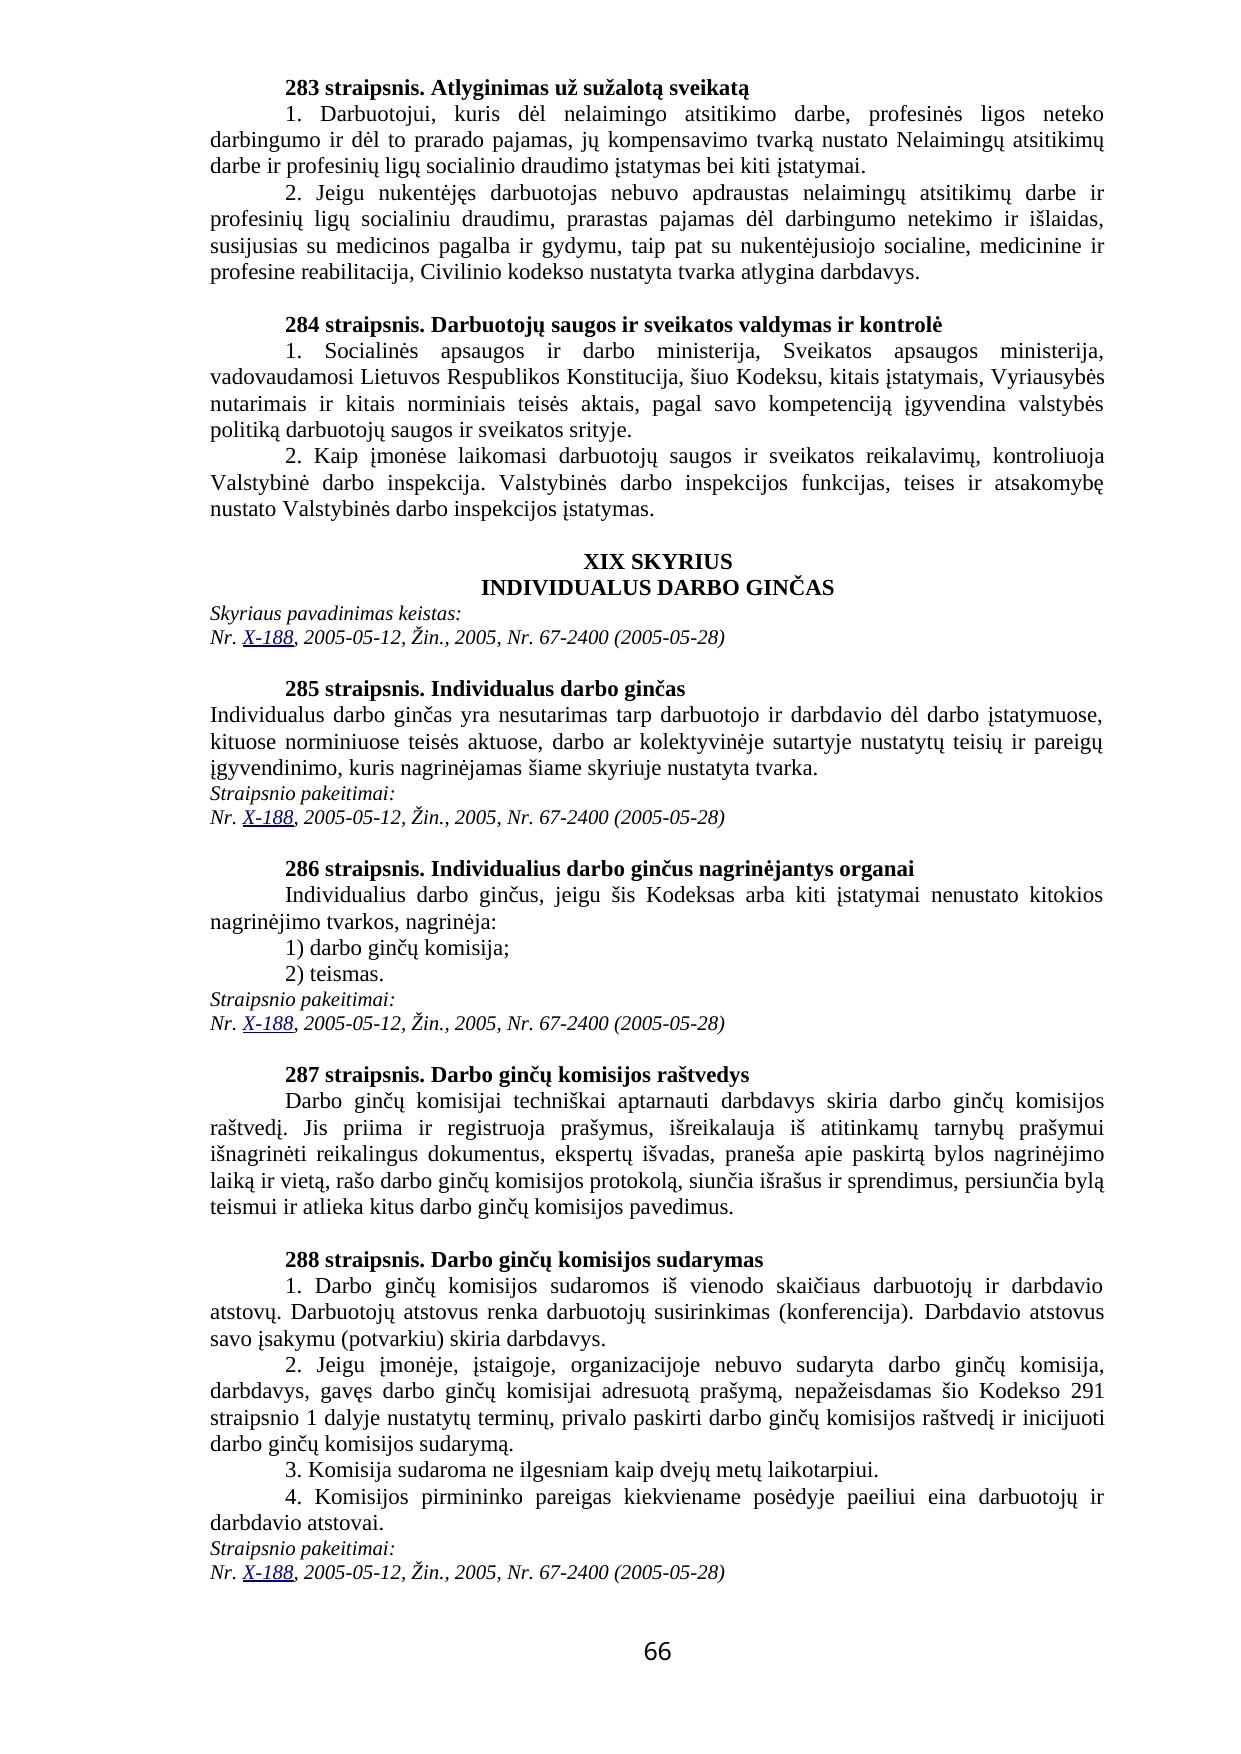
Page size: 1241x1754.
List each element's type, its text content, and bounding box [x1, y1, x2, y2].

text 2. Jeigu įmonėje, įstaigoje, organizacijoje nebuvo sudaryta darbo ginčų komisija, darbdavys, gavęs darbo ginčų komisijai adresuotą prašymą, nepažeisdamas šio Kodekso 291 straipsnio 1 dalyje nustatytų terminų, privalo paskirti darbo ginčų komisijos raštvedį ir inicijuoti darbo ginčų komisijos sudarymą. [210, 1351, 1106, 1457]
text Nr. X-188, 2005-05-12, Žin., 2005, Nr. 67-2400 (2005-05-28) [210, 1011, 1106, 1035]
text XIX SKYRIUS [210, 548, 1106, 574]
text 1. Socialinės apsaugos ir darbo ministerija, Sveikatos apsaugos ministerija, vadovaudamosi Lietuvos Respublikos Konstitucija, šiuo kodeksu, kitais įstatymais, Vyriausybės nutarimais ir kitais norminiais teisės aktais, pagal savo kompetenciją įgyvendina valstybės politiką darbuotojų saugos ir sveikatos srityje. [210, 337, 1106, 442]
text 284 straipsnis. Darbuotojų saugos ir sveikatos valdymas ir kontrolė [210, 311, 1106, 337]
text Nr. X-188, 2005-05-12, Žin., 2005, Nr. 67-2400 (2005-05-28) [210, 804, 1106, 829]
text 288 straipsnis. Darbo ginčų komisijos sudarymas [210, 1246, 1106, 1272]
text Straipsnio pakeitimai: [210, 781, 1106, 804]
text Individualius darbo ginčus, jeigu šis Kodeksas arba kiti įstatymai nenustato kitokios nagrinėjimo tvarkos, nagrinėja: [210, 881, 1104, 934]
text 3. Komisija sudaroma ne ilgesniam kaip dvejų metų laikotarpiui. [210, 1457, 1106, 1483]
text 2. Kaip įmonėse laikomasi darbuotojų saugos ir sveikatos reikalavimų, kontroliuoja Valstybinė darbo inspekcija. Valstybinės darbo inspekcijos funkcijas, teises ir atsakomybę nustato valstybinės darbo inspekcijos įstatymas. [210, 442, 1106, 522]
text 1. Darbo ginčų komisijos sudaromos iš vienodo skaičiaus darbuotojų ir darbdavio atstovų. Darbuotojų atstovus renka darbuotojų susirinkimas (konferencija). Darbdavio atstovus savo įsakymu (potvarkiu) skiria darbdavys. [210, 1272, 1104, 1351]
text Nr. X-188, 2005-05-12, Žin., 2005, Nr. 67-2400 (2005-05-28) [210, 625, 1106, 649]
text Darbo ginčų komisijai techniškai aptarnauti darbdavys skiria darbo ginčų komisijos raštvedį. Jis priima ir registruoja prašymus, išreikalauja iš atitinkamų tarnybų prašymui išnagrinėti reikalingus dokumentus, ekspertų išvadas, praneša apie paskirtą bylos nagrinėjimo laiką ir vietą, rašo darbo ginčų komisijos protokolą, siunčia išrašus ir sprendimus, persiunčia bylą teismui ir atlieka kitus darbo ginčų komisijos pavedimus. [210, 1088, 1106, 1219]
text Straipsnio pakeitimai: [210, 987, 1106, 1011]
text 2) teismas. [210, 960, 1104, 987]
text 1) darbo ginčų komisija; [210, 934, 1104, 960]
text Straipsnio pakeitimai: [210, 1536, 1106, 1560]
text Individualus darbo ginčas yra nesutarimas tarp darbuotojo ir darbdavio dėl darbo įstatymuose, kituose norminiuose teisės aktuose, darbo ar kolektyvinėje sutartyje nustatytų teisių ir pareigų įgyvendinimo, kuris nagrinėjamas šiame skyriuje nustatyta tvarka. [210, 701, 1104, 781]
text 2. Jeigu nukentėjęs darbuotojas nebuvo apdraustas nelaimingų atsitikimų darbe ir profesinių ligų socialiniu draudimu, prarastas pajamas dėl darbingumo netekimo ir išlaidas, susijusias su medicinos pagalba ir gydymu, taip pat su nukentėjusiojo socialine, medicinine ir profesine reabilitacija, Civilinio kodekso nustatyta tvarka atlygina darbdavys. [210, 179, 1106, 284]
text Nr. X-188, 2005-05-12, Žin., 2005, Nr. 67-2400 (2005-05-28) [210, 1560, 1106, 1584]
text INDIVIDUALUS DARBO GINČAS [210, 574, 1106, 601]
text 285 straipsnis. Individualus darbo ginčas [210, 675, 1104, 701]
text 287 straipsnis. Darbo ginčų komisijos raštvedys [210, 1061, 1106, 1088]
text 286 straipsnis. Individualius darbo ginčus nagrinėjantys organai [210, 855, 1104, 881]
text 1. Darbuotojui, kuris dėl nelaimingo atsitikimo darbe, profesinės ligos neteko darbingumo ir dėl to prarado pajamas, jų kompensavimo tvarką nustato Nelaimingų atsitikimų darbe ir profesinių ligų socialinio draudimo įstatymas bei kiti įstatymai. [210, 100, 1106, 179]
text 283 straipsnis. Atlyginimas už sužalotą sveikatą [210, 73, 1106, 100]
text 4. Komisijos pirmininko pareigas kiekviename posėdyje paeiliui eina darbuotojų ir darbdavio atstovai. [210, 1483, 1106, 1536]
text Skyriaus pavadinimas keistas: [210, 601, 1106, 625]
